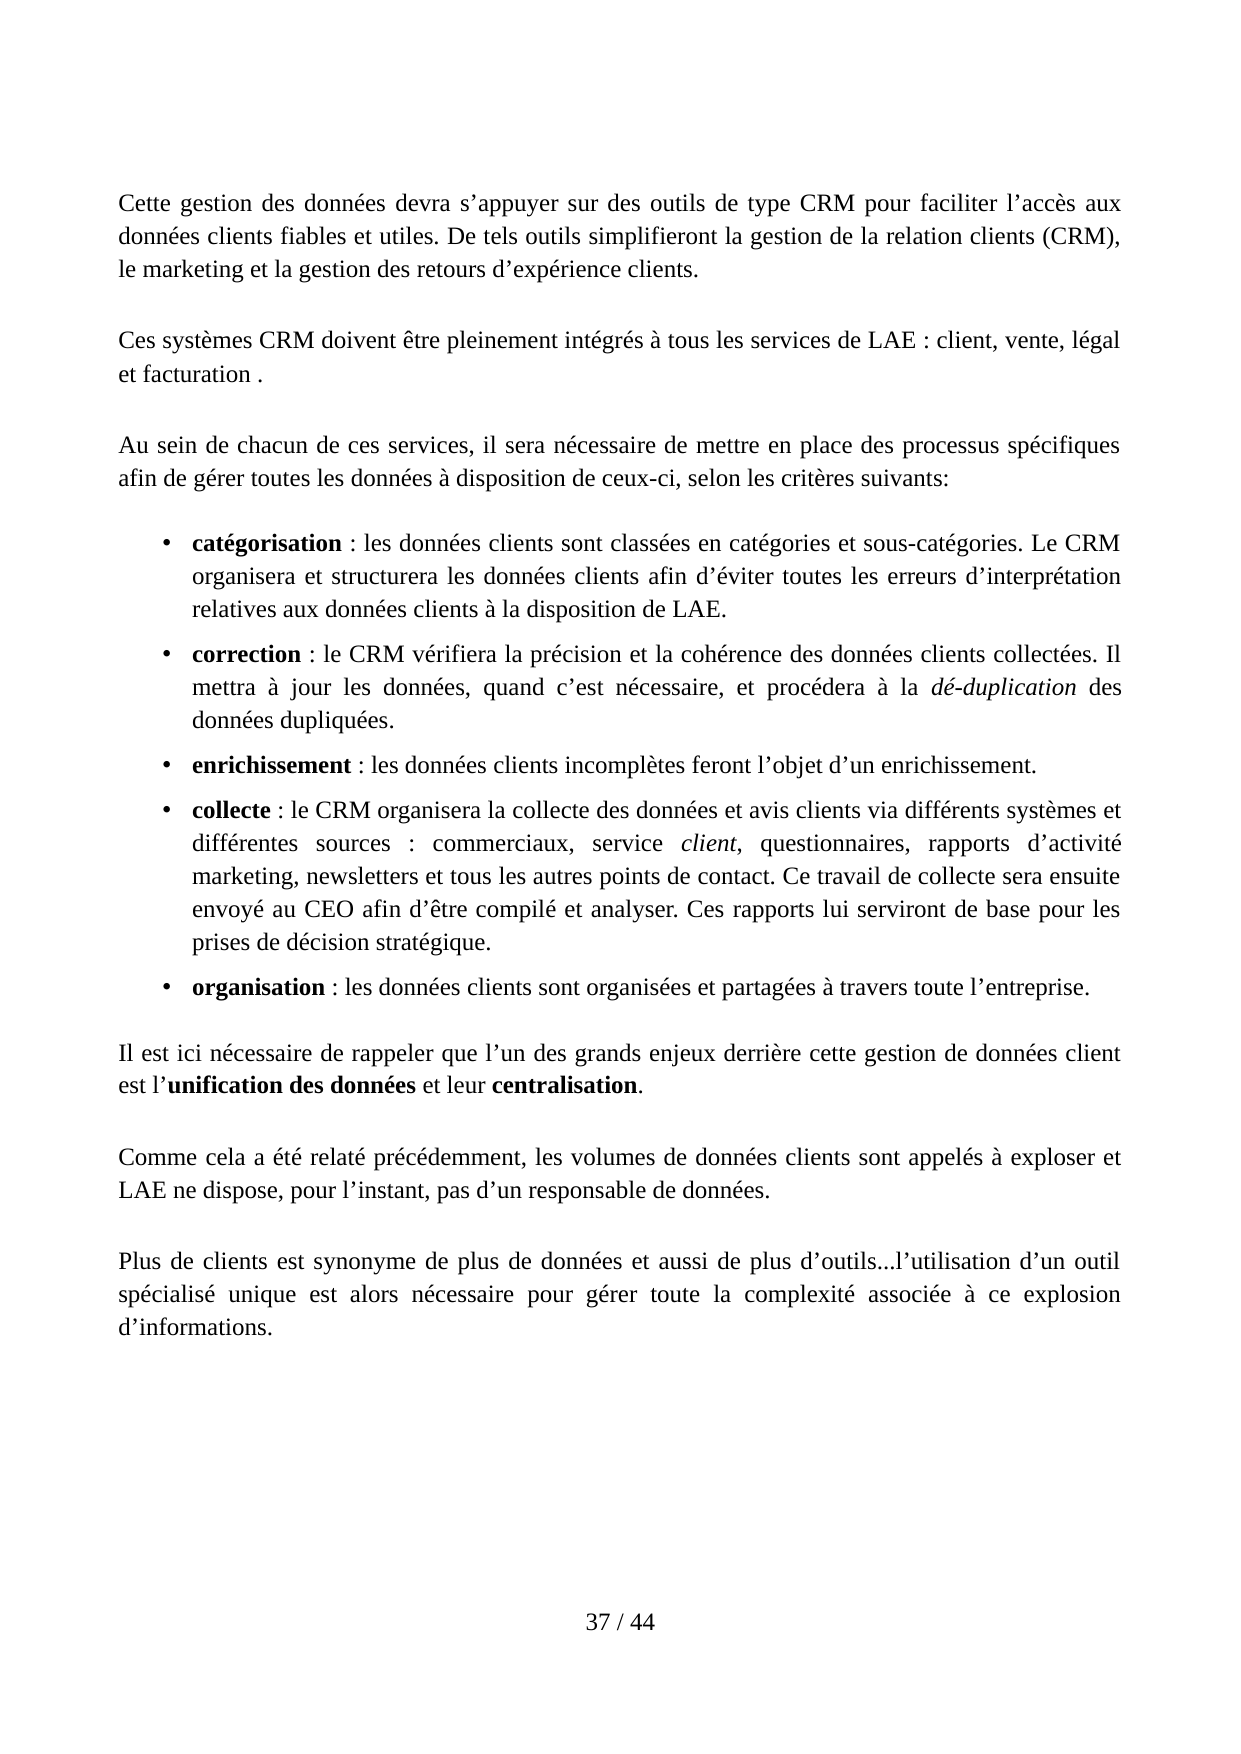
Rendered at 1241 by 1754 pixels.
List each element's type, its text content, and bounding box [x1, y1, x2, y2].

list organisation : les données clients sont organisées et partagées à travers toute l’entreprise. [162, 972, 1122, 1001]
text Comme cela a été relaté précédemment, les volumes de données clients sont appelés à exploser et LAE ne dispose, pour l’instant, pas d’un responsable de données. [118, 1142, 1122, 1204]
text Au sein de chacun de ces services, il sera nécessaire de mettre en place des processus spécifiques afin de gérer toutes les données à disposition de ceux-ci, selon les critères suivants: [118, 430, 1122, 492]
text Ces systèmes CRM doivent être pleinement intégrés à tous les services de LAE : client, vente, légal et facturation . [118, 326, 1122, 387]
list correction : le CRM vérifiera la précision et la cohérence des données clients collectées. Il mettra à jour les données, quand c’est nécessaire, et procédera à la dé-duplication des données dupliquées. [162, 639, 1122, 734]
text Cette gestion des données devra s’appuyer sur des outils de type CRM pour faciliter l’accès aux données clients fiables et utiles. De tels outils simplifieront la gestion de la relation clients (CRM), le marketing et la gestion des retours d’expérience clients. [118, 188, 1122, 283]
list catégorisation : les données clients sont classées en catégories et sous-catégories. Le CRM organisera et structurera les données clients afin d’éviter toutes les erreurs d’interprétation relatives aux données clients à la disposition de LAE. [162, 528, 1122, 623]
list enrichissement : les données clients incomplètes feront l’objet d’un enrichissement. [162, 750, 1122, 779]
text Il est ici nécessaire de rappeler que l’un des grands enjeux derrière cette gestion de données client est l’unification des données et leur centralisation. [118, 1038, 1122, 1099]
text Plus de clients est synonyme de plus de données et aussi de plus d’outils...l’utilisation d’un outil spécialisé unique est alors nécessaire pour gérer toute la complexité associée à ce explosion d’informations. [118, 1246, 1122, 1341]
list collecte : le CRM organisera la collecte des données et avis clients via différents systèmes et différentes sources : commerciaux, service client, questionnaires, rapports d’activité marketing, newsletters et tous les autres points de contact. Ce travail de collecte sera ensuite envoyé au CEO afin d’être compilé et analyser. Ces rapports lui serviront de base pour les prises de décision stratégique. [162, 795, 1122, 956]
